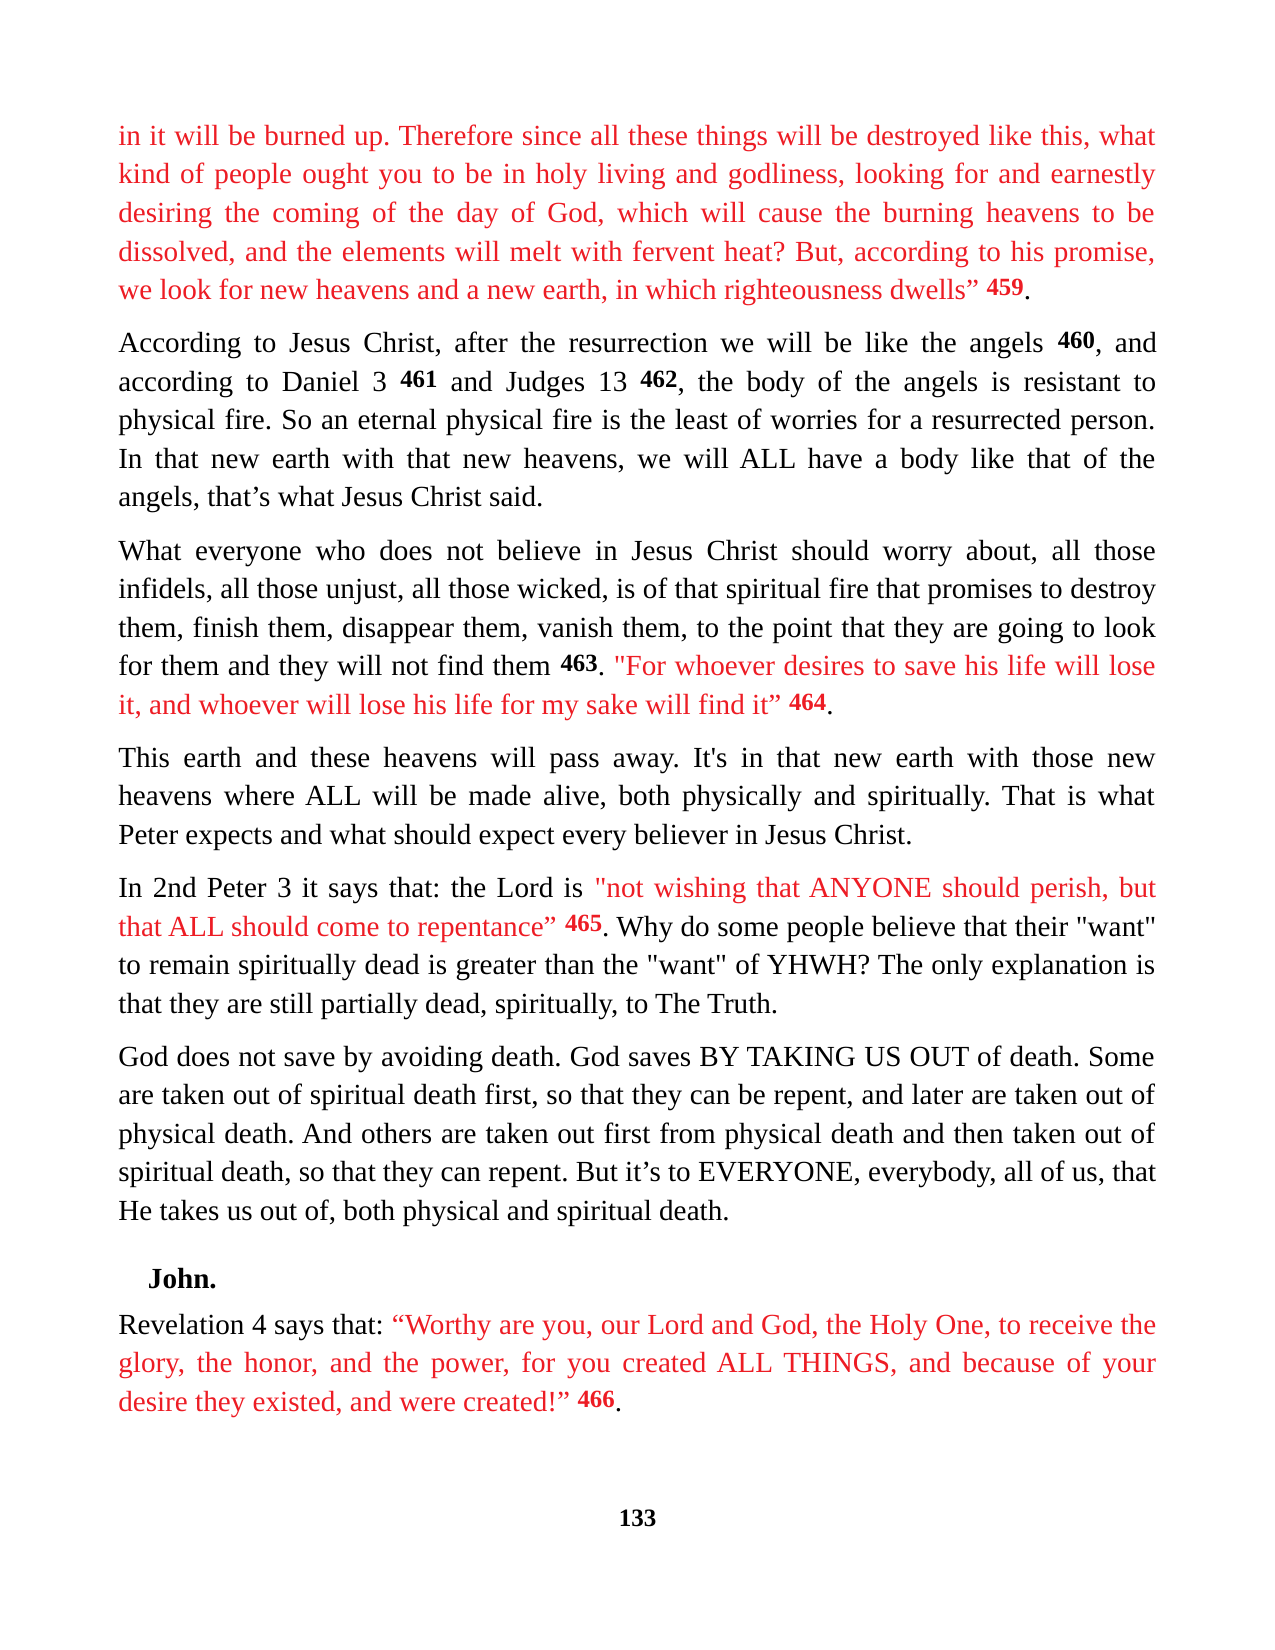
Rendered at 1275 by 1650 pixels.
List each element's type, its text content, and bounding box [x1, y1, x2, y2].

text God does not save by avoiding death. God saves BY TAKING US OUT of death. Some are taken out of spiritual death first, so that they can be repent, and later are taken out of physical death. And others are taken out first from physical death and then taken out of spiritual death, so that they can repent. But it’s to EVERYONE, everybody, all of us, that He takes us out of, both physical and spiritual death. [118, 1039, 1157, 1227]
text In 2nd Peter 3 it says that: the Lord is "not wishing that ANYONE should perish, but that ALL should come to repentance” . Why do some people believe that their "want" to remain spiritually dead is greater than the "want" of YHWH? The only explanation is that they are still partially dead, spiritually, to The Truth. [118, 870, 1157, 1019]
subtitle John. [148, 1261, 1157, 1294]
text Revelation 4 says that: “Worthy are you, our Lord and God, the Holy One, to receive the glory, the honor, and the power, for you created ALL THINGS, and because of your desire they existed, and were created!” . [118, 1307, 1157, 1417]
text According to Jesus Christ, after the resurrection we will be like the angels , and according to Daniel 3 and Judges 13 , the body of the angels is resistant to physical fire. So an eternal physical fire is the least of worries for a resurrected person. In that new earth with that new heavens, we will ALL have a body like that of the angels, that’s what Jesus Christ said. [118, 325, 1157, 513]
text This earth and these heavens will pass away. It's in that new earth with those new heavens where ALL will be made alive, both physically and spiritually. That is what Peter expects and what should expect every believer in Jesus Christ. [118, 740, 1157, 851]
text in it will be burned up. Therefore since all these things will be destroyed like this, what kind of people ought you to be in holy living and godliness, looking for and earnestly desiring the coming of the day of God, which will cause the burning heavens to be dissolved, and the elements will melt with fervent heat? But, according to his promise, we look for new heavens and a new earth, in which righteousness dwells” . [118, 118, 1157, 306]
text What everyone who does not believe in Jesus Christ should worry about, all those infidels, all those unjust, all those wicked, is of that spiritual fire that promises to destroy them, finish them, disappear them, vanish them, to the point that they are going to look for them and they will not find them . "For whoever desires to save his life will lose it, and whoever will lose his life for my sake will find it” . [118, 533, 1157, 720]
